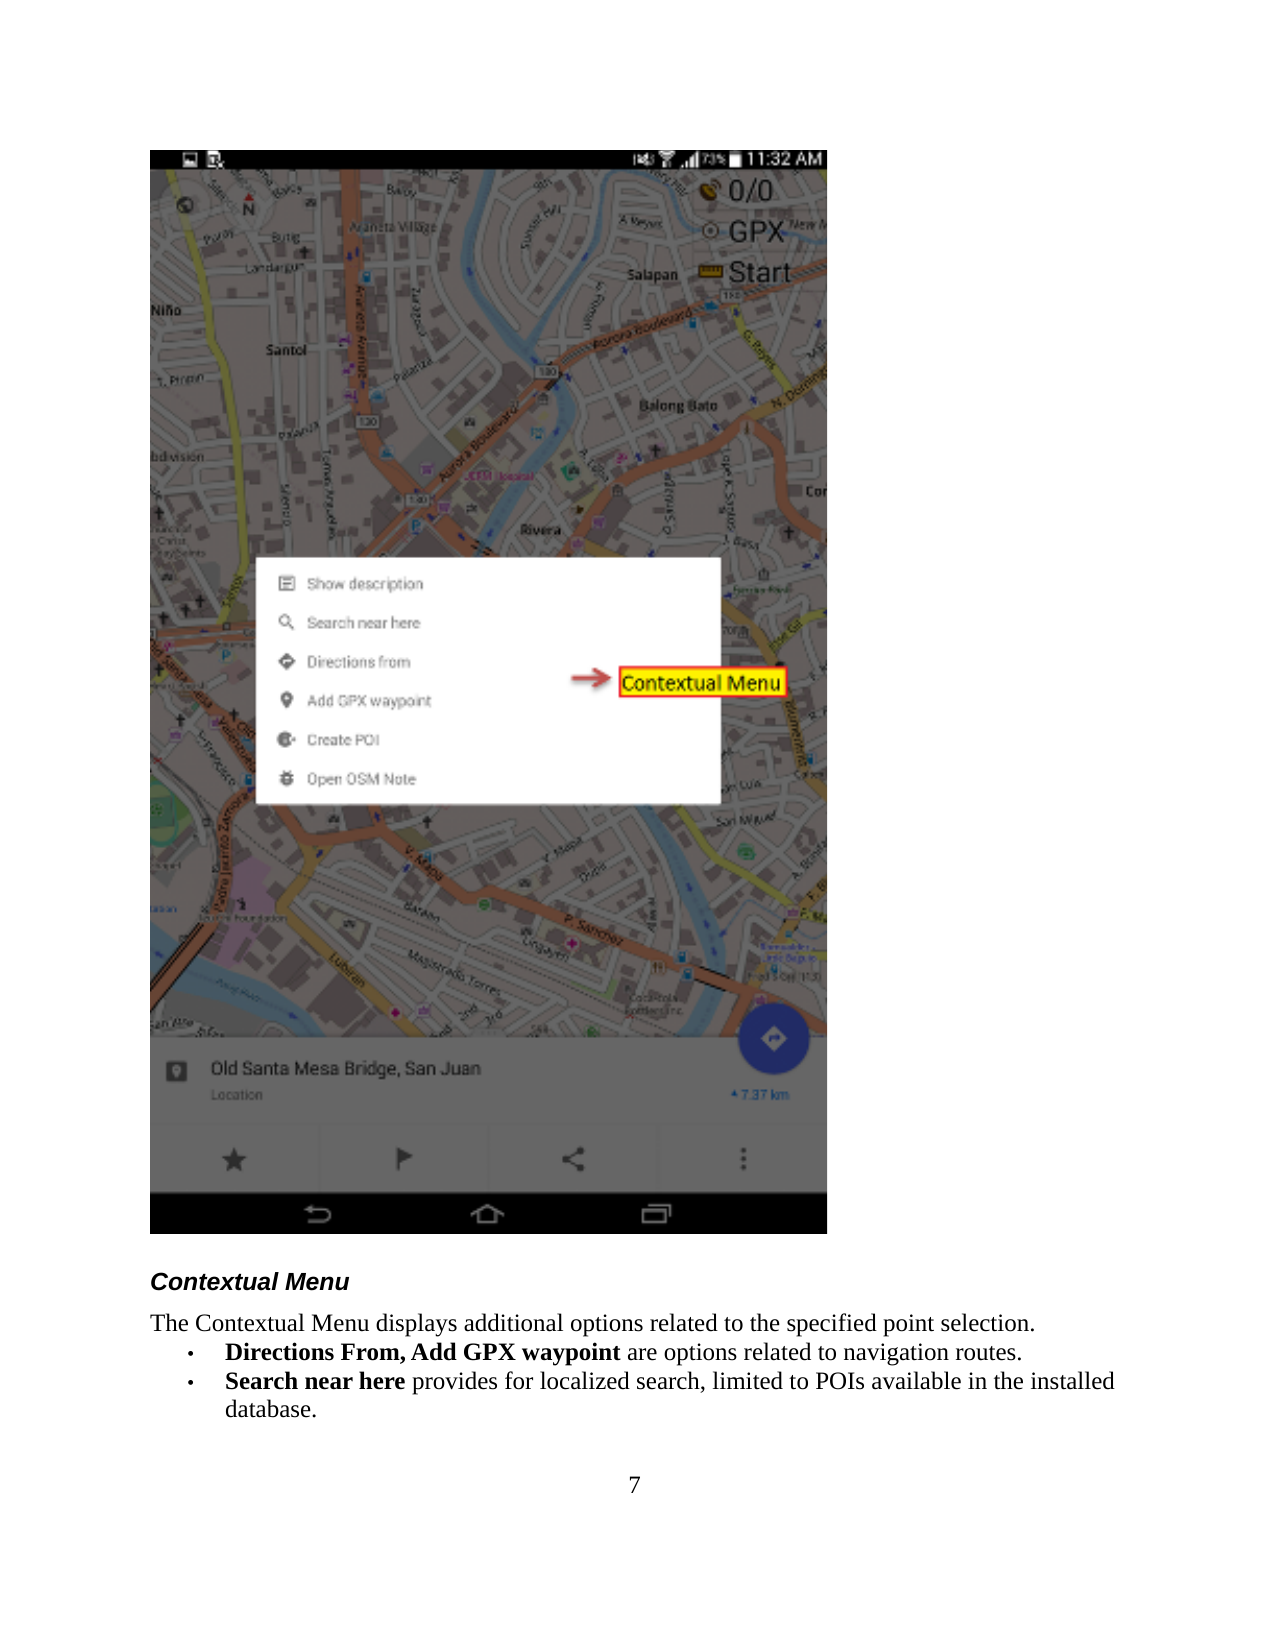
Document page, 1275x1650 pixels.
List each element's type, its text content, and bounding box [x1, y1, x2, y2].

text The Contextual Menu displays additional options related to the specified point selection. [150, 1308, 1125, 1337]
subtitle Contextual Menu [150, 1267, 1125, 1296]
list Search near here provides for localized search, limited to POIs available in the installed database. [187, 1366, 1125, 1423]
picture [150, 150, 828, 1234]
list Directions From, Add GPX waypoint are options related to navigation routes. [187, 1337, 1125, 1366]
